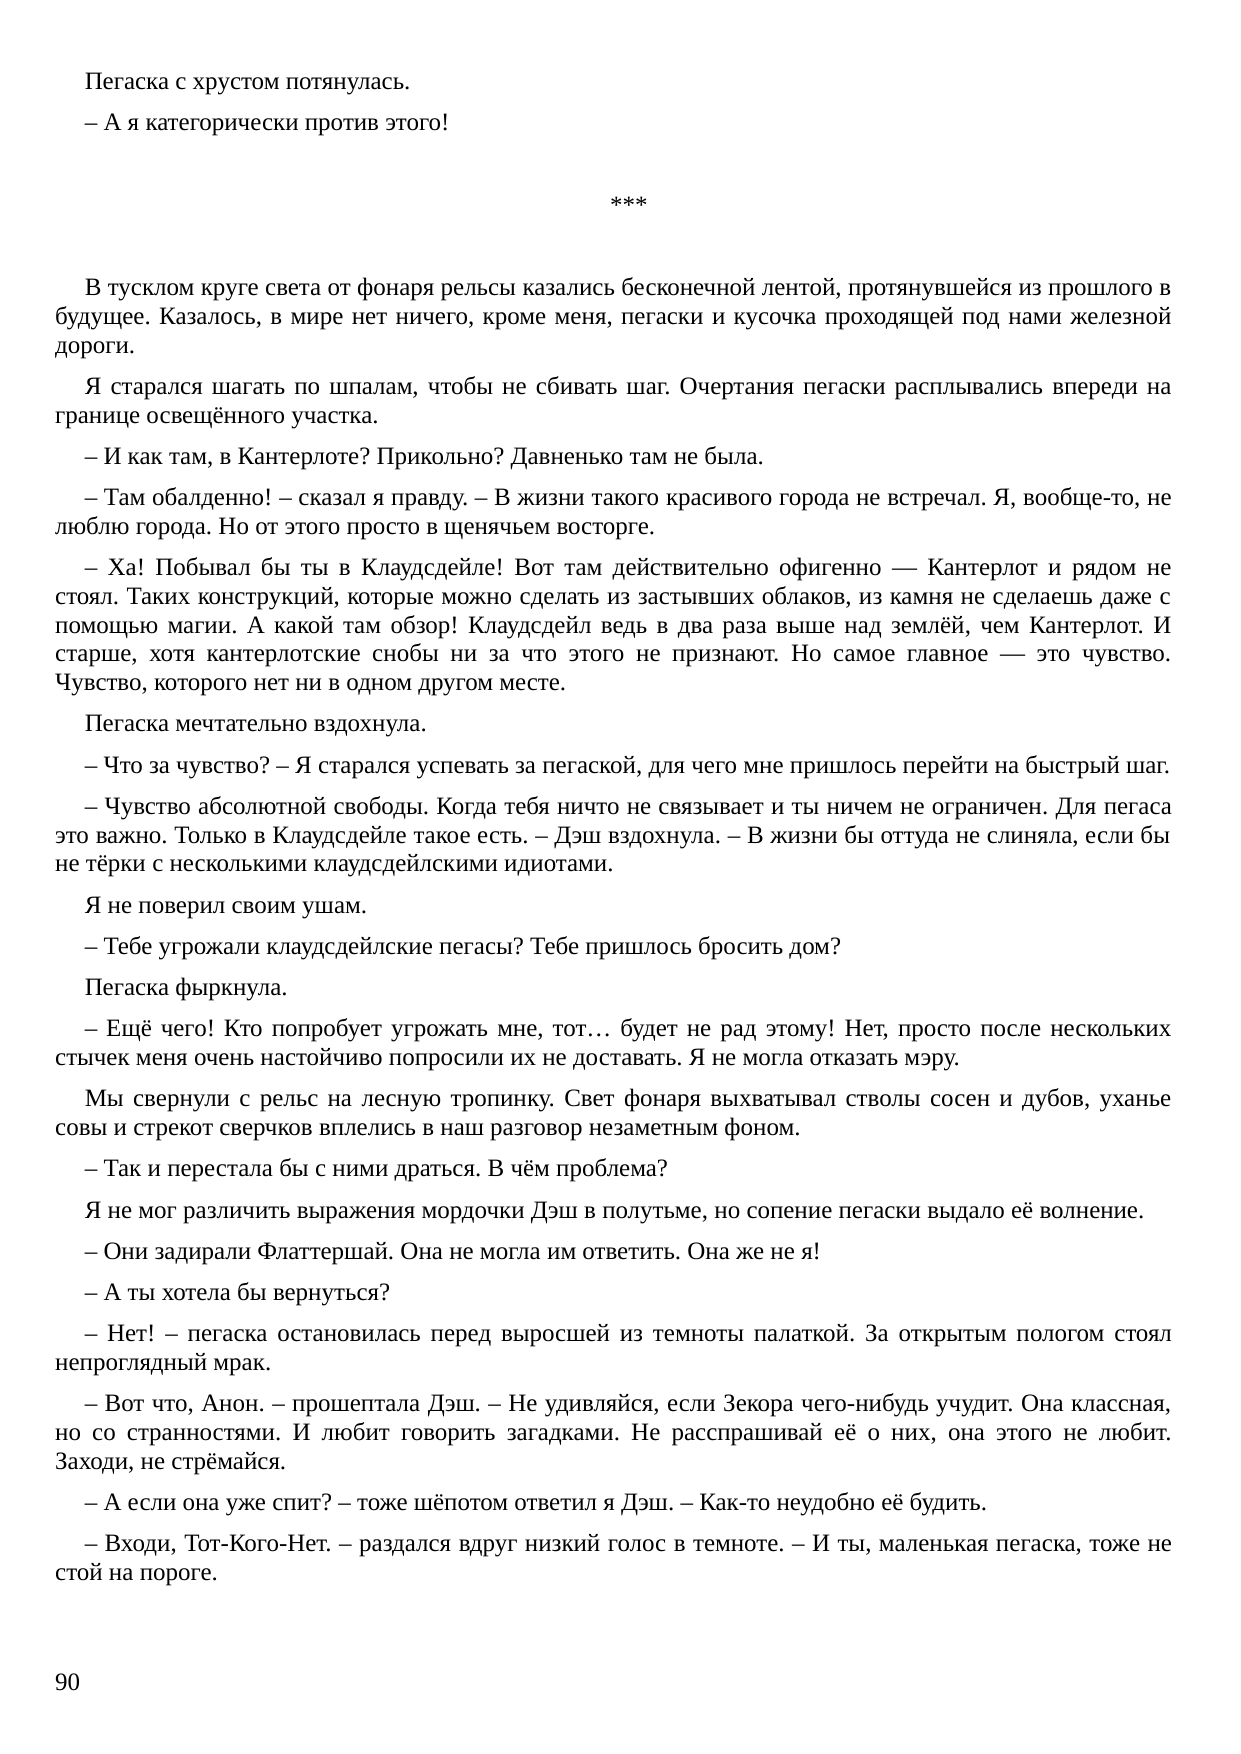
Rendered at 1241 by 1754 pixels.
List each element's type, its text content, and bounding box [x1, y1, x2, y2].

text Я старался шагать по шпалам, чтобы не сбивать шаг. Очертания пегаски расплывались впереди на границе освещённого участка. [55, 371, 1173, 428]
text – И как там, в Кантерлоте? Прикольно? Давненько там не была. [55, 441, 1173, 470]
text – Ещё чего! Кто попробует угрожать мне, тот… будет не рад этому! Нет, просто после нескольких стычек меня очень настойчиво попросили их не доставать. Я не могла отказать мэру. [55, 1013, 1173, 1071]
text – Чувство абсолютной свободы. Когда тебя ничто не связывает и ты ничем не ограничен. Для пегаса это важно. Только в Клаудсдейле такое есть. – Дэш вздохнула. – В жизни бы оттуда не слиняла, если бы не тёрки с несколькими клаудсдейлскими идиотами. [55, 791, 1173, 877]
text Я не поверил своим ушам. [55, 890, 1173, 918]
text – Что за чувство? – Я старался успевать за пегаской, для чего мне пришлось перейти на быстрый шаг. [55, 750, 1173, 778]
text В тусклом круге света от фонаря рельсы казались бесконечной лентой, протянувшейся из прошлого в будущее. Казалось, в мире нет ничего, кроме меня, пегаски и кусочка проходящей под нами железной дороги. [55, 272, 1173, 358]
text – Они задирали Флаттершай. Она не могла им ответить. Она же не я! [55, 1236, 1173, 1265]
text Пегаска фыркнула. [55, 972, 1173, 1001]
text – Там обалденно! – сказал я правду. – В жизни такого красивого города не встречал. Я, вообще-то, не люблю города. Но от этого просто в щенячьем восторге. [55, 482, 1173, 540]
text – Ха! Побывал бы ты в Клаудсдейле! Вот там действительно офигенно — Кантерлот и рядом не стоял. Таких конструкций, которые можно сделать из застывших облаков, из камня не сделаешь даже с помощью магии. А какой там обзор! Клаудсдейл ведь в два раза выше над землёй, чем Кантерлот. И старше, хотя кантерлотские снобы ни за что этого не признают. Но самое главное — это чувство. Чувство, которого нет ни в одном другом месте. [55, 552, 1173, 696]
text – А ты хотела бы вернуться? [55, 1277, 1173, 1306]
text – Тебе угрожали клаудсдейлские пегасы? Тебе пришлось бросить дом? [55, 931, 1173, 960]
text – А если она уже спит? – тоже шёпотом ответил я Дэш. – Как-то неудобно её будить. [55, 1487, 1173, 1516]
text – Вот что, Анон. – прошептала Дэш. – Не удивляйся, если Зекора чего-нибудь учудит. Она классная, но со странностями. И любит говорить загадками. Не расспрашивай её о них, она этого не любит. Заходи, не стрёмайся. [55, 1388, 1173, 1475]
text – Нет! – пегаска остановилась перед выросшей из темноты палаткой. За открытым пологом стоял непроглядный мрак. [55, 1318, 1173, 1376]
text Пегаска с хрустом потянулась. [55, 66, 1173, 95]
text Я не мог различить выражения мордочки Дэш в полутьме, но сопение пегаски выдало её волнение. [55, 1195, 1173, 1223]
text – Входи, Тот-Кого-Нет. – раздался вдруг низкий голос в темноте. – И ты, маленькая пегаска, тоже не стой на пороге. [55, 1528, 1173, 1586]
text Мы свернули с рельс на лесную тропинку. Свет фонаря выхватывал стволы сосен и дубов, уханье совы и стрекот сверчков вплелись в наш разговор незаметным фоном. [55, 1083, 1173, 1141]
text Пегаска мечтательно вздохнула. [55, 708, 1173, 737]
text – А я категорически против этого! [55, 107, 1173, 136]
text – Так и перестала бы с ними драться. В чём проблема? [55, 1153, 1173, 1182]
text *** [55, 190, 1173, 218]
